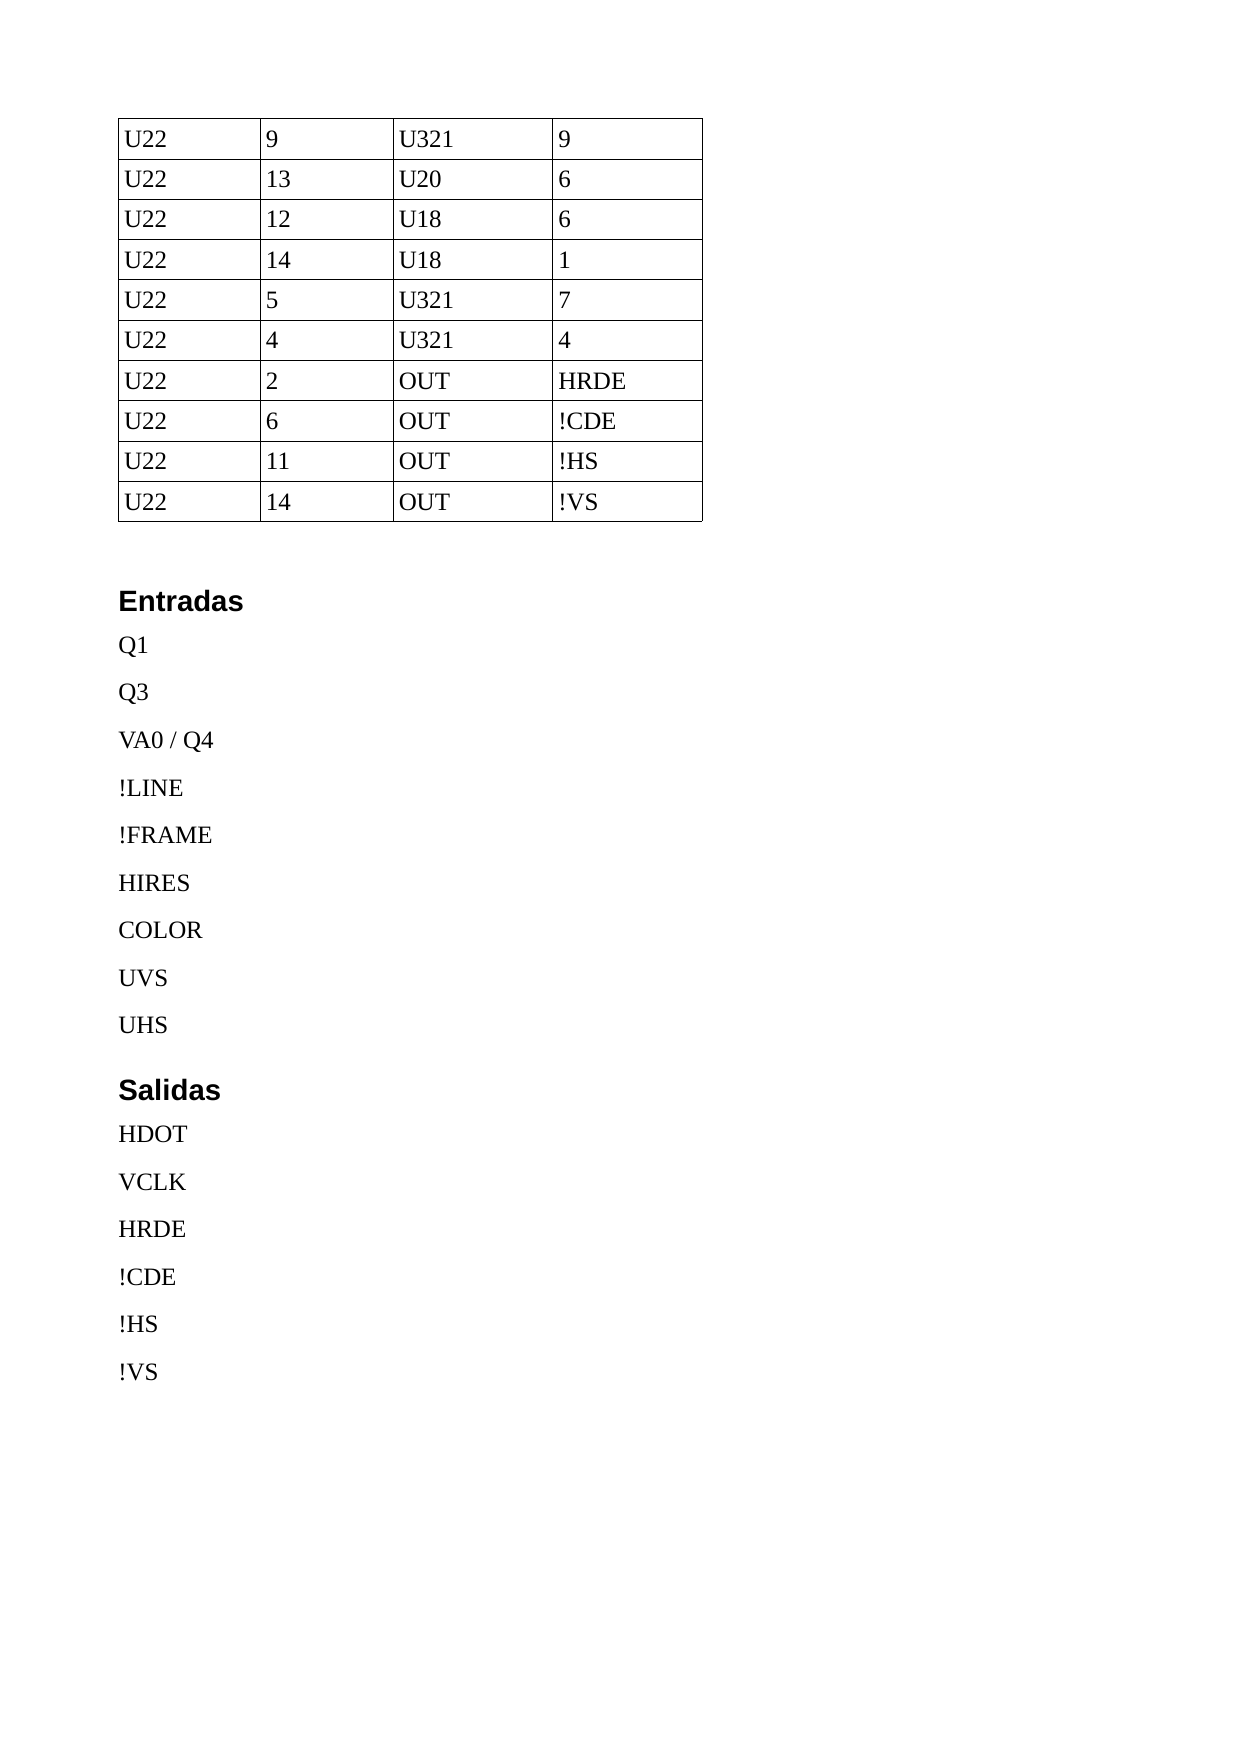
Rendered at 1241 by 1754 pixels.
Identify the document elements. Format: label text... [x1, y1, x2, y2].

subtitle Salidas [118, 1073, 1122, 1107]
table_cell U22 [119, 482, 260, 521]
table_cell 4 [261, 321, 393, 360]
subtitle Entradas [118, 583, 1122, 617]
text VA0 / Q4 [118, 725, 1122, 754]
table_cell 4 [553, 321, 702, 360]
table_cell OUT [394, 442, 552, 481]
table_cell OUT [394, 482, 552, 521]
table_cell OUT [394, 401, 552, 441]
table_cell OUT [394, 361, 552, 400]
table_cell U321 [394, 321, 552, 360]
table_cell 6 [553, 200, 702, 239]
table_cell 9 [261, 119, 393, 158]
text HIRES [118, 868, 1122, 897]
table_cell 12 [261, 200, 393, 239]
table_cell U22 [119, 280, 260, 320]
text COLOR [118, 915, 1122, 944]
table_cell 2 [261, 361, 393, 400]
table_cell U22 [119, 160, 260, 199]
table_cell U321 [394, 119, 552, 158]
table_cell 5 [261, 280, 393, 320]
table_cell HRDE [553, 361, 702, 400]
table_cell U22 [119, 240, 260, 279]
text !CDE [118, 1262, 1122, 1291]
table_cell 14 [261, 240, 393, 279]
table_cell U18 [394, 240, 552, 279]
table_cell 6 [553, 160, 702, 199]
table_cell U22 [119, 442, 260, 481]
table_cell 14 [261, 482, 393, 521]
table_cell 1 [553, 240, 702, 279]
text HDOT [118, 1119, 1122, 1148]
text !LINE [118, 773, 1122, 801]
table_cell U18 [394, 200, 552, 239]
table_cell 6 [261, 401, 393, 441]
table_cell !CDE [553, 401, 702, 441]
text Q1 [118, 630, 1122, 658]
table_cell U22 [119, 321, 260, 360]
text UHS [118, 1011, 1122, 1039]
table_cell U22 [119, 200, 260, 239]
table_cell 9 [553, 119, 702, 158]
table_cell !HS [553, 442, 702, 481]
text !VS [118, 1357, 1122, 1386]
text UVS [118, 963, 1122, 992]
table_cell 13 [261, 160, 393, 199]
table_cell U22 [119, 119, 260, 158]
table_cell 7 [553, 280, 702, 320]
text VCLK [118, 1167, 1122, 1195]
table_cell U20 [394, 160, 552, 199]
table_cell U22 [119, 401, 260, 441]
text Q3 [118, 677, 1122, 706]
table_cell !VS [553, 482, 702, 521]
table_cell U321 [394, 280, 552, 320]
text !HS [118, 1309, 1122, 1338]
table_cell U22 [119, 361, 260, 400]
table_cell 11 [261, 442, 393, 481]
text !FRAME [118, 820, 1122, 849]
text HRDE [118, 1214, 1122, 1243]
